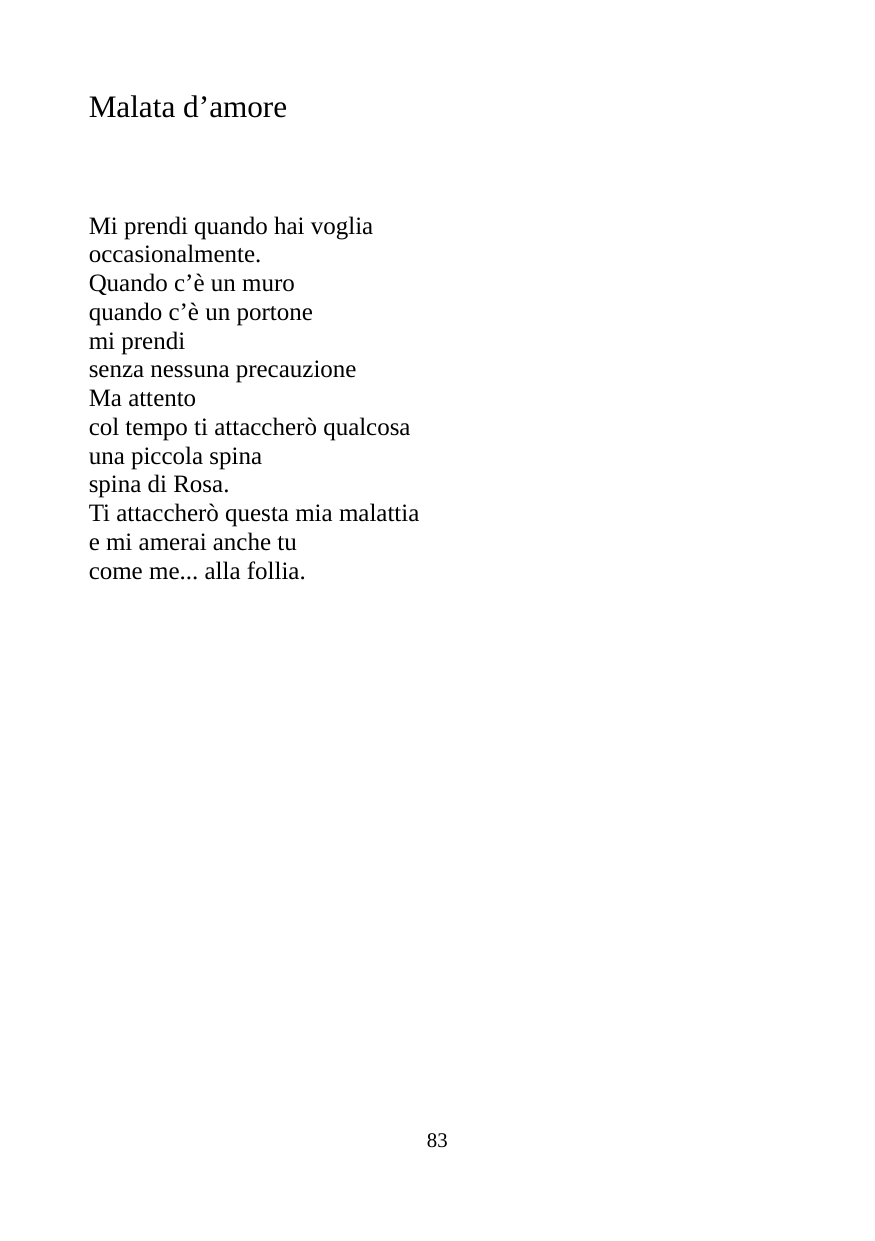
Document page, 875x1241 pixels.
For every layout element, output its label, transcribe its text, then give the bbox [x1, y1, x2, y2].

subtitle Malata d’amore [88, 88, 786, 124]
text Mi prendi quando hai voglia occasionalmente. Quando c’è un muro quando c’è un portone mi prendi senza nessuna precauzione Ma attento col tempo ti attaccherò qualcosa una piccola spina spina di Rosa. Ti attaccherò questa mia malattia e mi amerai anche tu come me... alla follia. [88, 124, 786, 584]
